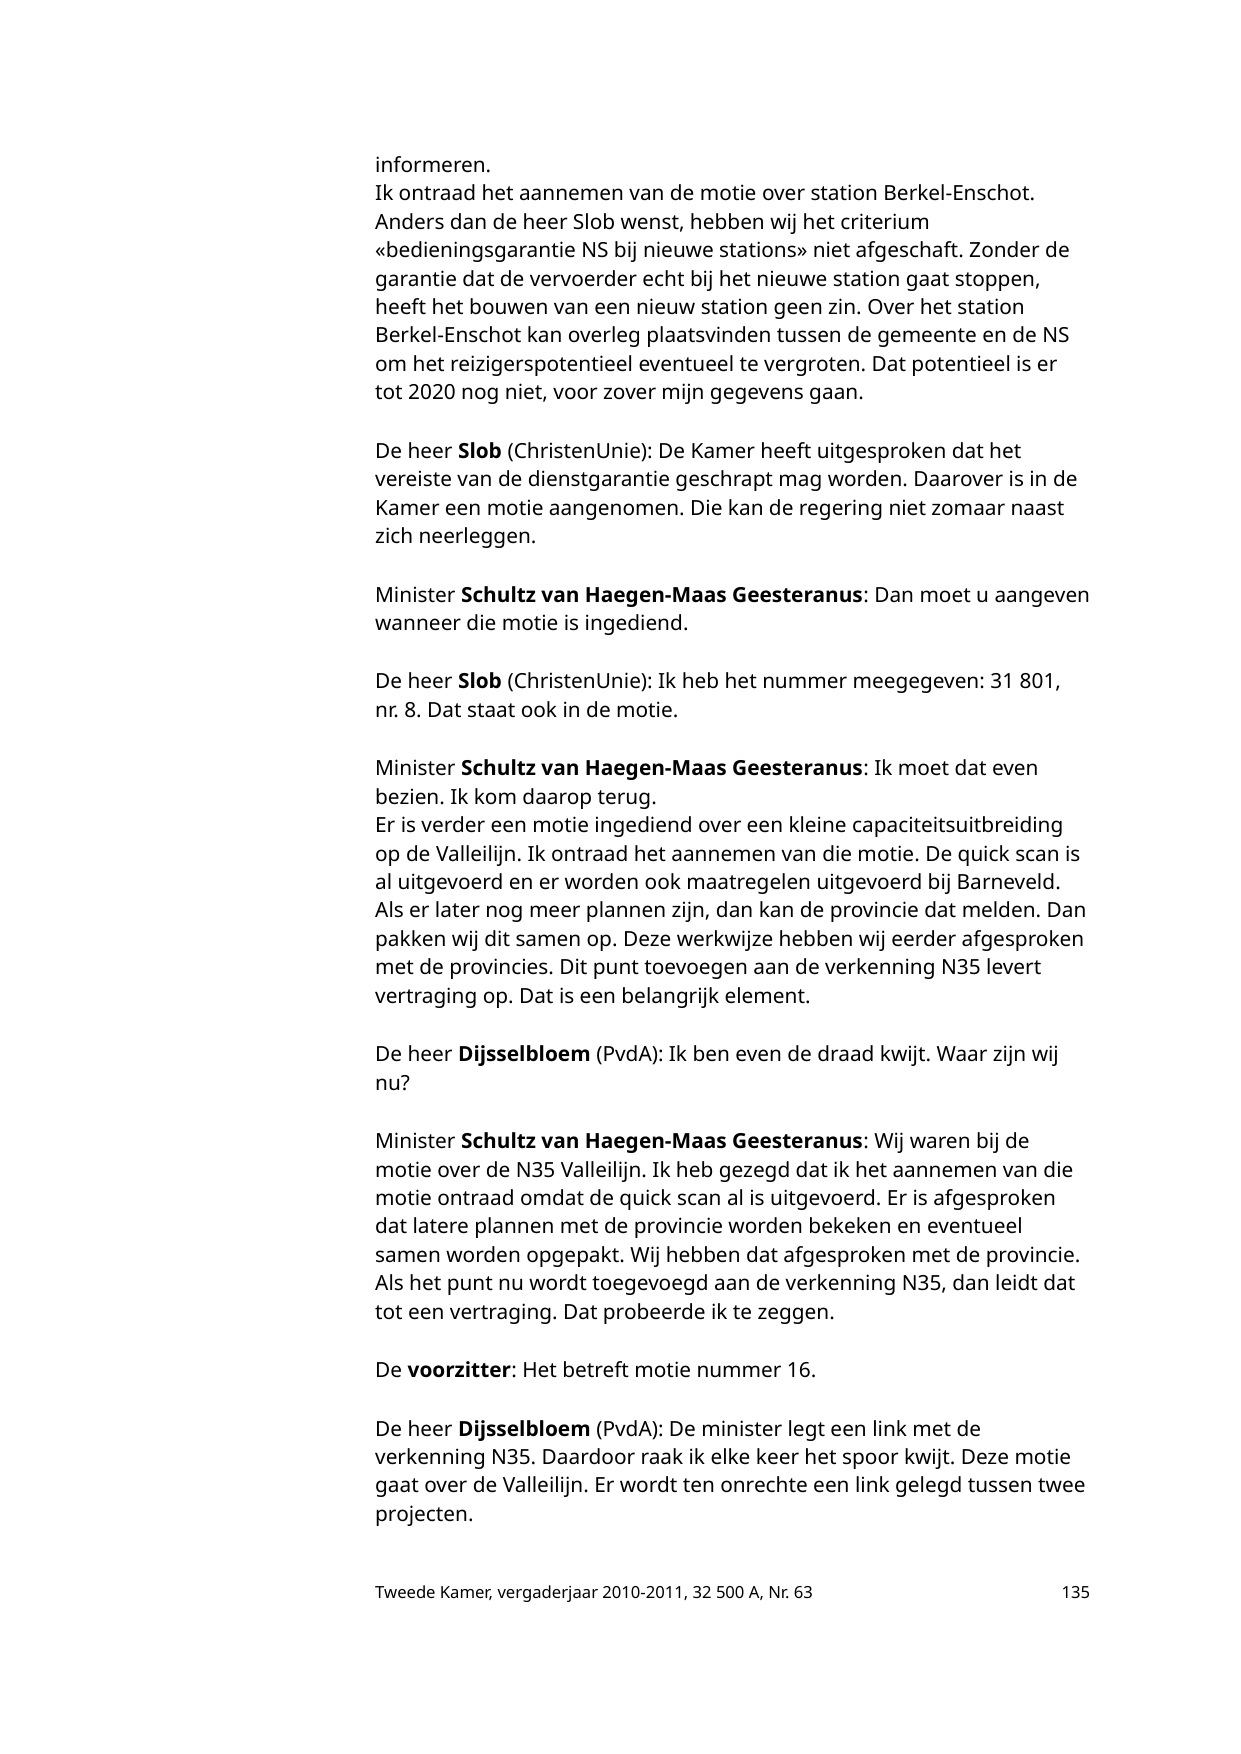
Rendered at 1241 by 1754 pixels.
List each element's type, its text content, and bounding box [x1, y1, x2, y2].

text Minister Schultz van Haegen-Maas Geesteranus: Wij waren bij de motie over de N35 Valleilijn. Ik heb gezegd dat ik het aannemen van die motie ontraad omdat de quick scan al is uitgevoerd. Er is afgesproken dat latere plannen met de provincie worden bekeken en eventueel samen worden opgepakt. Wij hebben dat afgesproken met de provincie. Als het punt nu wordt toegevoegd aan de verkenning N35, dan leidt dat tot een vertraging. Dat probeerde ik te zeggen. [375, 1126, 1090, 1325]
text De voorzitter: Het betreft motie nummer 16. [375, 1355, 1090, 1384]
text Er is verder een motie ingediend over een kleine capaciteitsuitbreiding op de Valleilijn. Ik ontraad het aannemen van die motie. De quick scan is al uitgevoerd en er worden ook maatregelen uitgevoerd bij Barneveld. Als er later nog meer plannen zijn, dan kan de provincie dat melden. Dan pakken wij dit samen op. Deze werkwijze hebben wij eerder afgesproken met de provincies. Dit punt toevoegen aan de verkenning N35 levert vertraging op. Dat is een belangrijk element. [375, 810, 1090, 1009]
text Minister Schultz van Haegen-Maas Geesteranus: Ik moet dat even bezien. Ik kom daarop terug. [375, 753, 1090, 810]
text Minister Schultz van Haegen-Maas Geesteranus: Dan moet u aangeven wanneer die motie is ingediend. [375, 580, 1090, 637]
text De heer Slob (ChristenUnie): De Kamer heeft uitgesproken dat het vereiste van de dienstgarantie geschrapt mag worden. Daarover is in de Kamer een motie aangenomen. Die kan de regering niet zomaar naast zich neerleggen. [375, 436, 1090, 550]
text De heer Dijsselbloem (PvdA): De minister legt een link met de verkenning N35. Daardoor raak ik elke keer het spoor kwijt. Deze motie gaat over de Valleilijn. Er wordt ten onrechte een link gelegd tussen twee projecten. [375, 1414, 1090, 1527]
text Ik ontraad het aannemen van de motie over station Berkel-Enschot. Anders dan de heer Slob wenst, hebben wij het criterium «bedieningsgarantie NS bij nieuwe stations» niet afgeschaft. Zonder de garantie dat de vervoerder echt bij het nieuwe station gaat stoppen, heeft het bouwen van een nieuw station geen zin. Over het station Berkel-Enschot kan overleg plaatsvinden tussen de gemeente en de NS om het reizigerspotentieel eventueel te vergroten. Dat potentieel is er tot 2020 nog niet, voor zover mijn gegevens gaan. [375, 178, 1090, 406]
text informeren. [375, 150, 1090, 178]
text De heer Slob (ChristenUnie): Ik heb het nummer meegegeven: 31 801, nr. 8. Dat staat ook in de motie. [375, 667, 1090, 723]
text De heer Dijsselbloem (PvdA): Ik ben even de draad kwijt. Waar zijn wij nu? [375, 1039, 1090, 1096]
